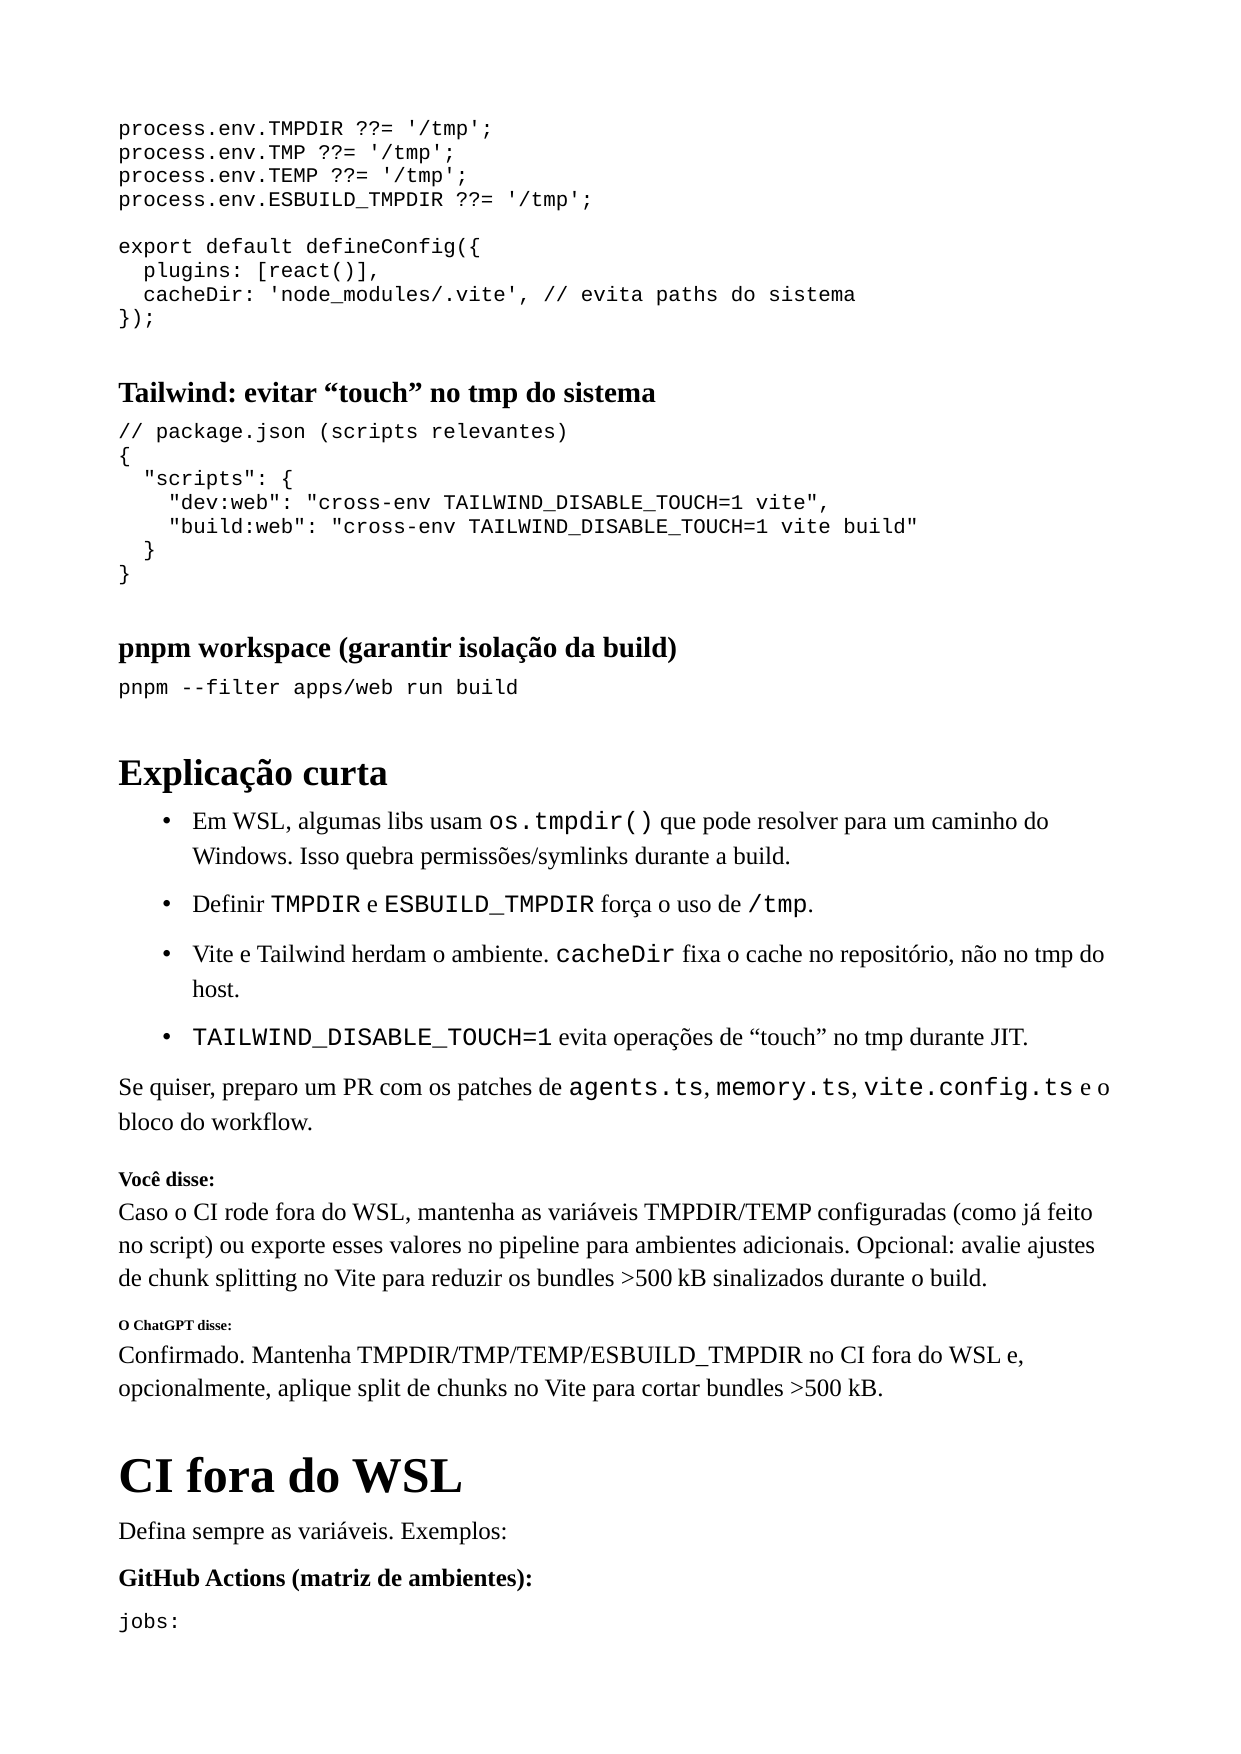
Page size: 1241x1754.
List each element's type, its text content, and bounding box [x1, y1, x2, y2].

list Vite e Tailwind herdam o ambiente. cacheDir fixa o cache no repositório, não no tmp do host. [162, 939, 1122, 1003]
subtitle Explicação curta [118, 751, 1122, 794]
text export default defineConfig({ [118, 236, 1122, 260]
text process.env.TMPDIR ??= '/tmp'; [118, 118, 1122, 142]
text // package.json (scripts relevantes) [118, 421, 1122, 445]
subtitle Você disse: [118, 1167, 1122, 1191]
text GitHub Actions (matriz de ambientes): [118, 1563, 1122, 1592]
text }); [118, 307, 1122, 331]
text "scripts": { [118, 468, 1122, 492]
text jobs: [118, 1611, 1122, 1634]
text process.env.ESBUILD_TMPDIR ??= '/tmp'; [118, 189, 1122, 213]
text cacheDir: 'node_modules/.vite', // evita paths do sistema [118, 284, 1122, 307]
list TAILWIND_DISABLE_TOUCH=1 evita operações de “touch” no tmp durante JIT. [162, 1022, 1122, 1052]
text "dev:web": "cross-env TAILWIND_DISABLE_TOUCH=1 vite", [118, 492, 1122, 516]
text } [118, 563, 1122, 587]
text Defina sempre as variáveis. Exemplos: [118, 1516, 1122, 1544]
text } [118, 539, 1122, 563]
list Definir TMPDIR e ESBUILD_TMPDIR força o uso de /tmp. [162, 889, 1122, 920]
text { [118, 445, 1122, 468]
text process.env.TEMP ??= '/tmp'; [118, 165, 1122, 189]
text Confirmado. Mantenha TMPDIR/TMP/TEMP/ESBUILD_TMPDIR no CI fora do WSL e, opcionalmente, aplique split de chunks no Vite para cortar bundles >500 kB. [118, 1340, 1122, 1402]
text plugins: [react()], [118, 260, 1122, 284]
text "build:web": "cross-env TAILWIND_DISABLE_TOUCH=1 vite build" [118, 516, 1122, 539]
text Se quiser, preparo um PR com os patches de agents.ts, memory.ts, vite.config.ts e o bloco do workflow. [118, 1072, 1122, 1136]
subtitle Tailwind: evitar “touch” no tmp do sistema [118, 375, 1122, 408]
list Em WSL, algumas libs usam os.tmpdir() que pode resolver para um caminho do Windows. Isso quebra permissões/symlinks durante a build. [162, 806, 1122, 870]
subtitle CI fora do WSL [118, 1446, 1122, 1503]
subtitle O ChatGPT disse: [118, 1317, 1122, 1334]
subtitle pnpm workspace (garantir isolação da build) [118, 631, 1122, 664]
text process.env.TMP ??= '/tmp'; [118, 142, 1122, 165]
text pnpm --filter apps/web run build [118, 677, 1122, 700]
text Caso o CI rode fora do WSL, mantenha as variáveis TMPDIR/TEMP configuradas (como já feito no script) ou exporte esses valores no pipeline para ambientes adicionais. Opcional: avalie ajustes de chunk splitting no Vite para reduzir os bundles >500 kB sinalizados durante o build. [118, 1197, 1122, 1292]
